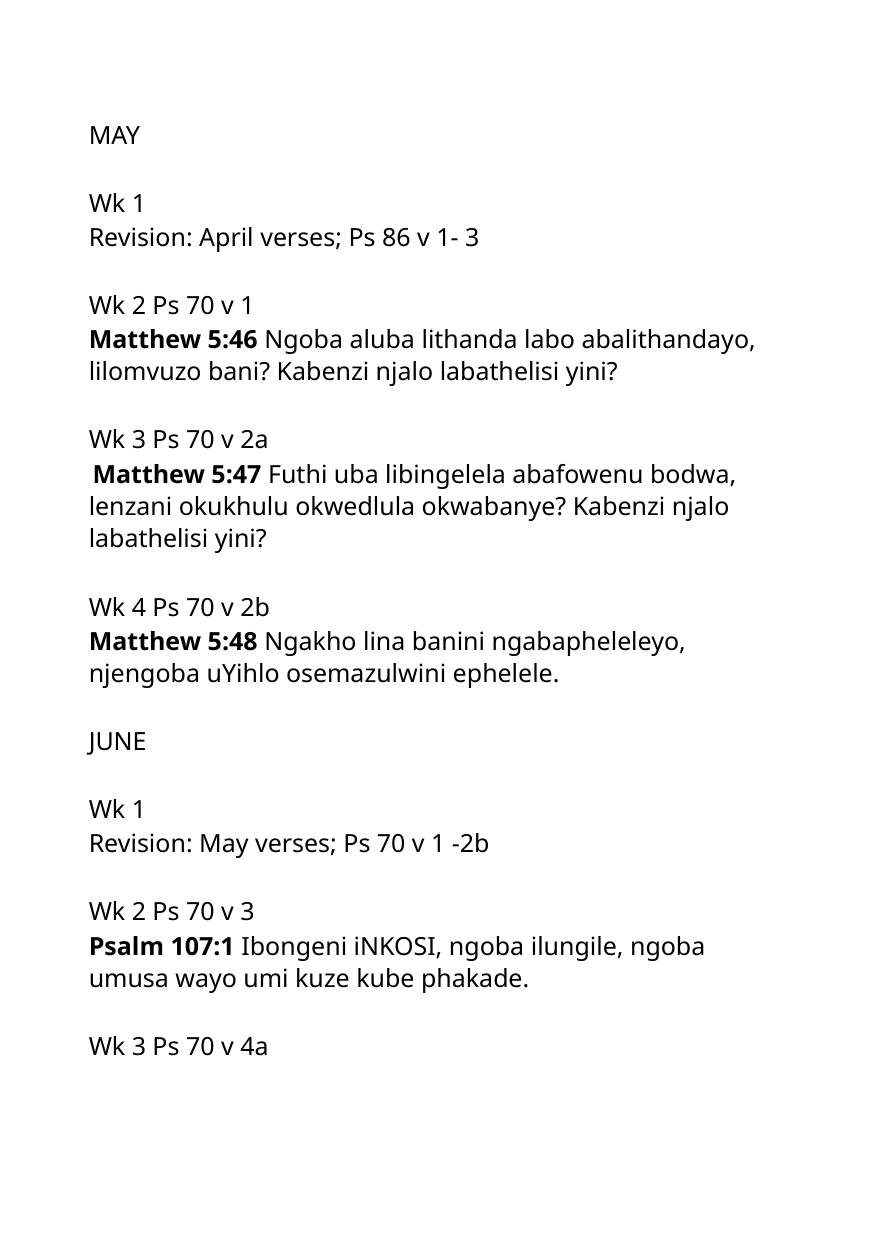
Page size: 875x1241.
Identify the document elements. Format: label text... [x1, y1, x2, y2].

text Matthew 5:48 Ngakho lina banini ngabapheleleyo, njengoba uYihlo osemazulwini ephelele. [88, 623, 756, 690]
text Wk 3 Ps 70 v 2a [88, 422, 756, 456]
text Revision: April verses; Ps 86 v 1- 3 [88, 219, 756, 253]
text Matthew 5:47 Futhi uba libingelela abafowenu bodwa, lenzani okukhulu okwedlula okwabanye? Kabenzi njalo labathelisi yini? [88, 456, 756, 555]
text Wk 1 [88, 792, 756, 826]
text Wk 2 Ps 70 v 3 [88, 894, 756, 928]
text JUNE [88, 724, 756, 758]
text Matthew 5:46 Ngoba aluba lithanda labo abalithandayo, lilomvuzo bani? Kabenzi njalo labathelisi yini? [88, 322, 756, 388]
text Revision: May verses; Ps 70 v 1 -2b [88, 826, 756, 860]
text Wk 3 Ps 70 v 4a [88, 1029, 756, 1063]
text Wk 2 Ps 70 v 1 [88, 288, 756, 322]
text Wk 4 Ps 70 v 2b [88, 589, 756, 623]
text Wk 1 [88, 185, 756, 219]
text Psalm 107:1 Ibongeni iNKOSI, ngoba ilungile, ngoba umusa wayo umi kuze kube phakade. [88, 928, 756, 994]
text MAY [88, 117, 756, 151]
